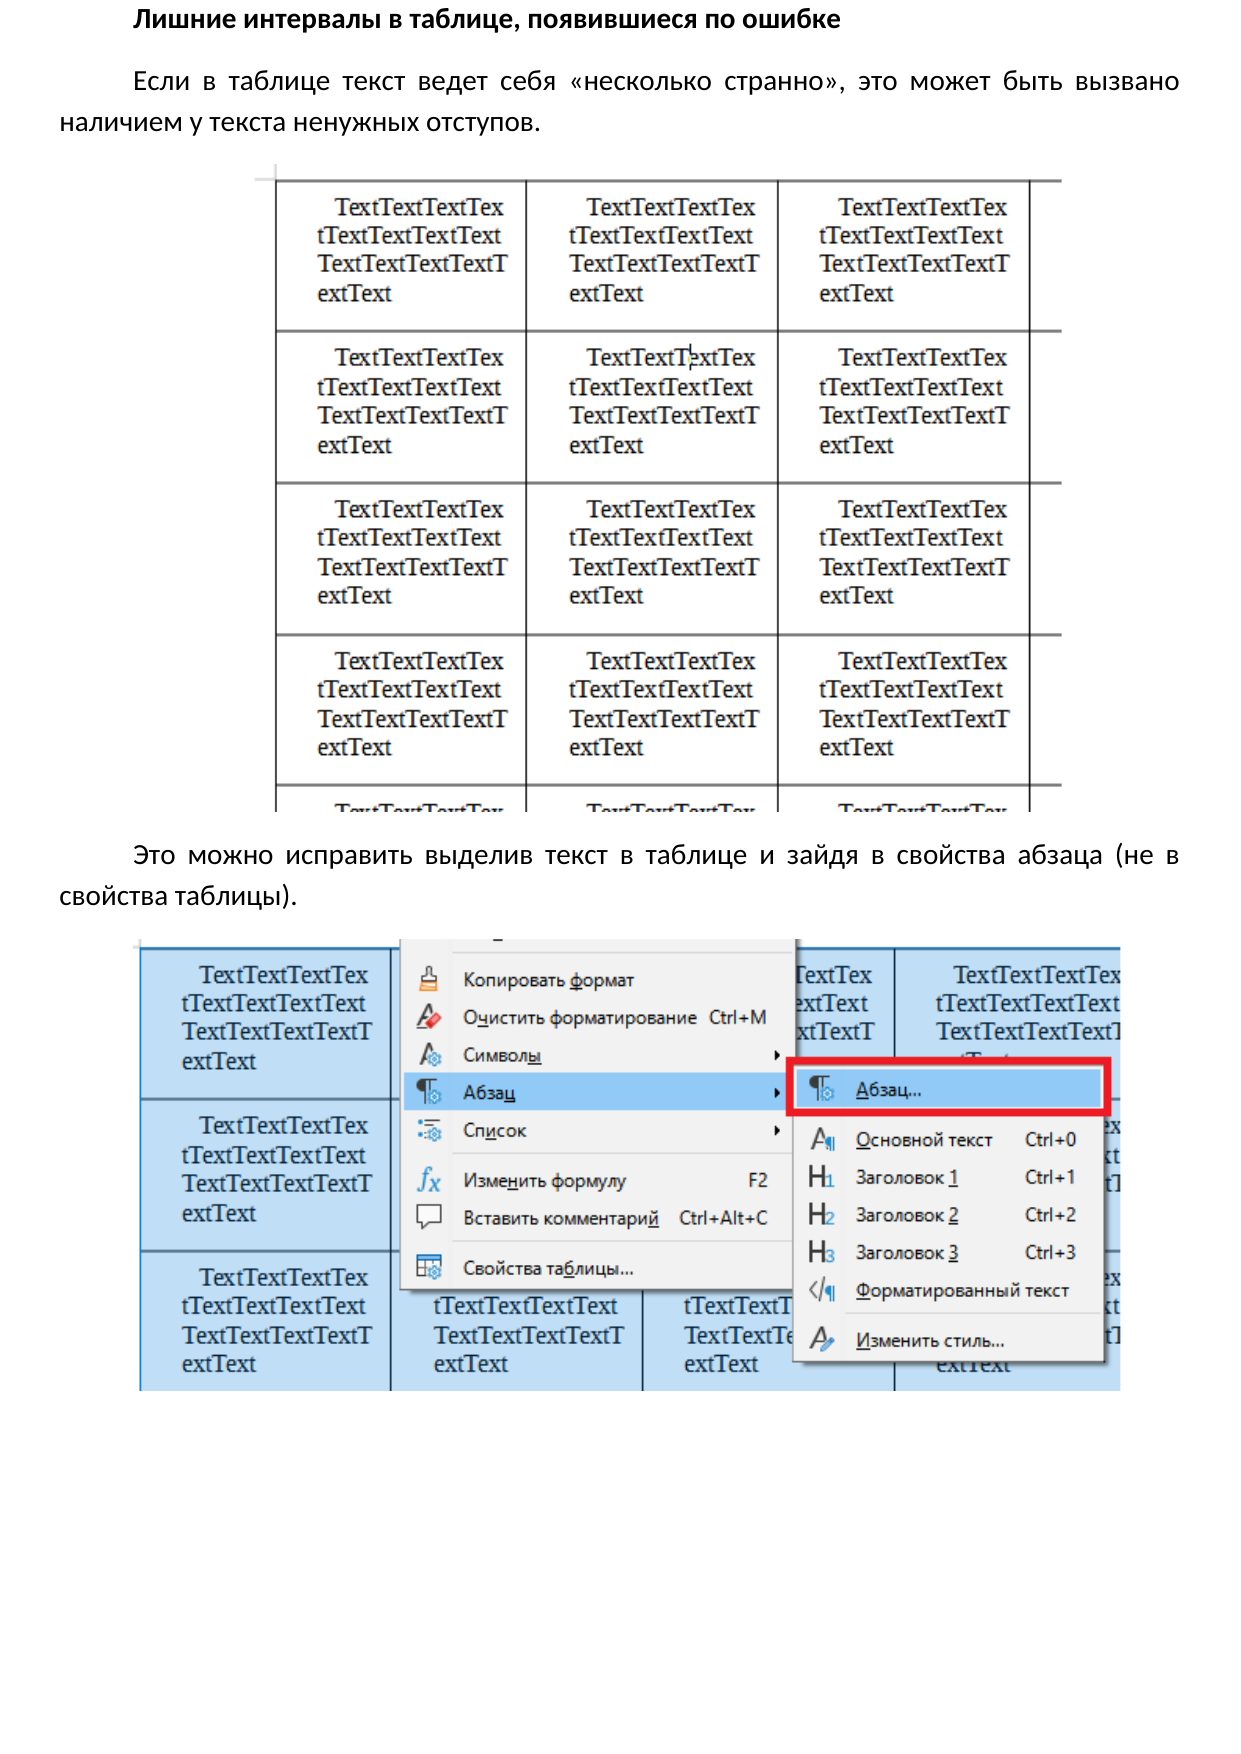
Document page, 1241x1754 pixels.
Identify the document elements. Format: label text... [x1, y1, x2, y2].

picture [252, 164, 1062, 812]
text Если в таблице текст ведет себя «несколько странно», это может быть вызвано наличием у текста ненужных отступов. [59, 62, 1181, 138]
text Лишние интервалы в таблице, появившиеся по ошибке [59, 0, 1181, 36]
text Это можно исправить выделив текст в таблице и зайдя в свойства абзаца (не в свойства таблицы). [59, 836, 1181, 913]
picture [132, 939, 1121, 1391]
